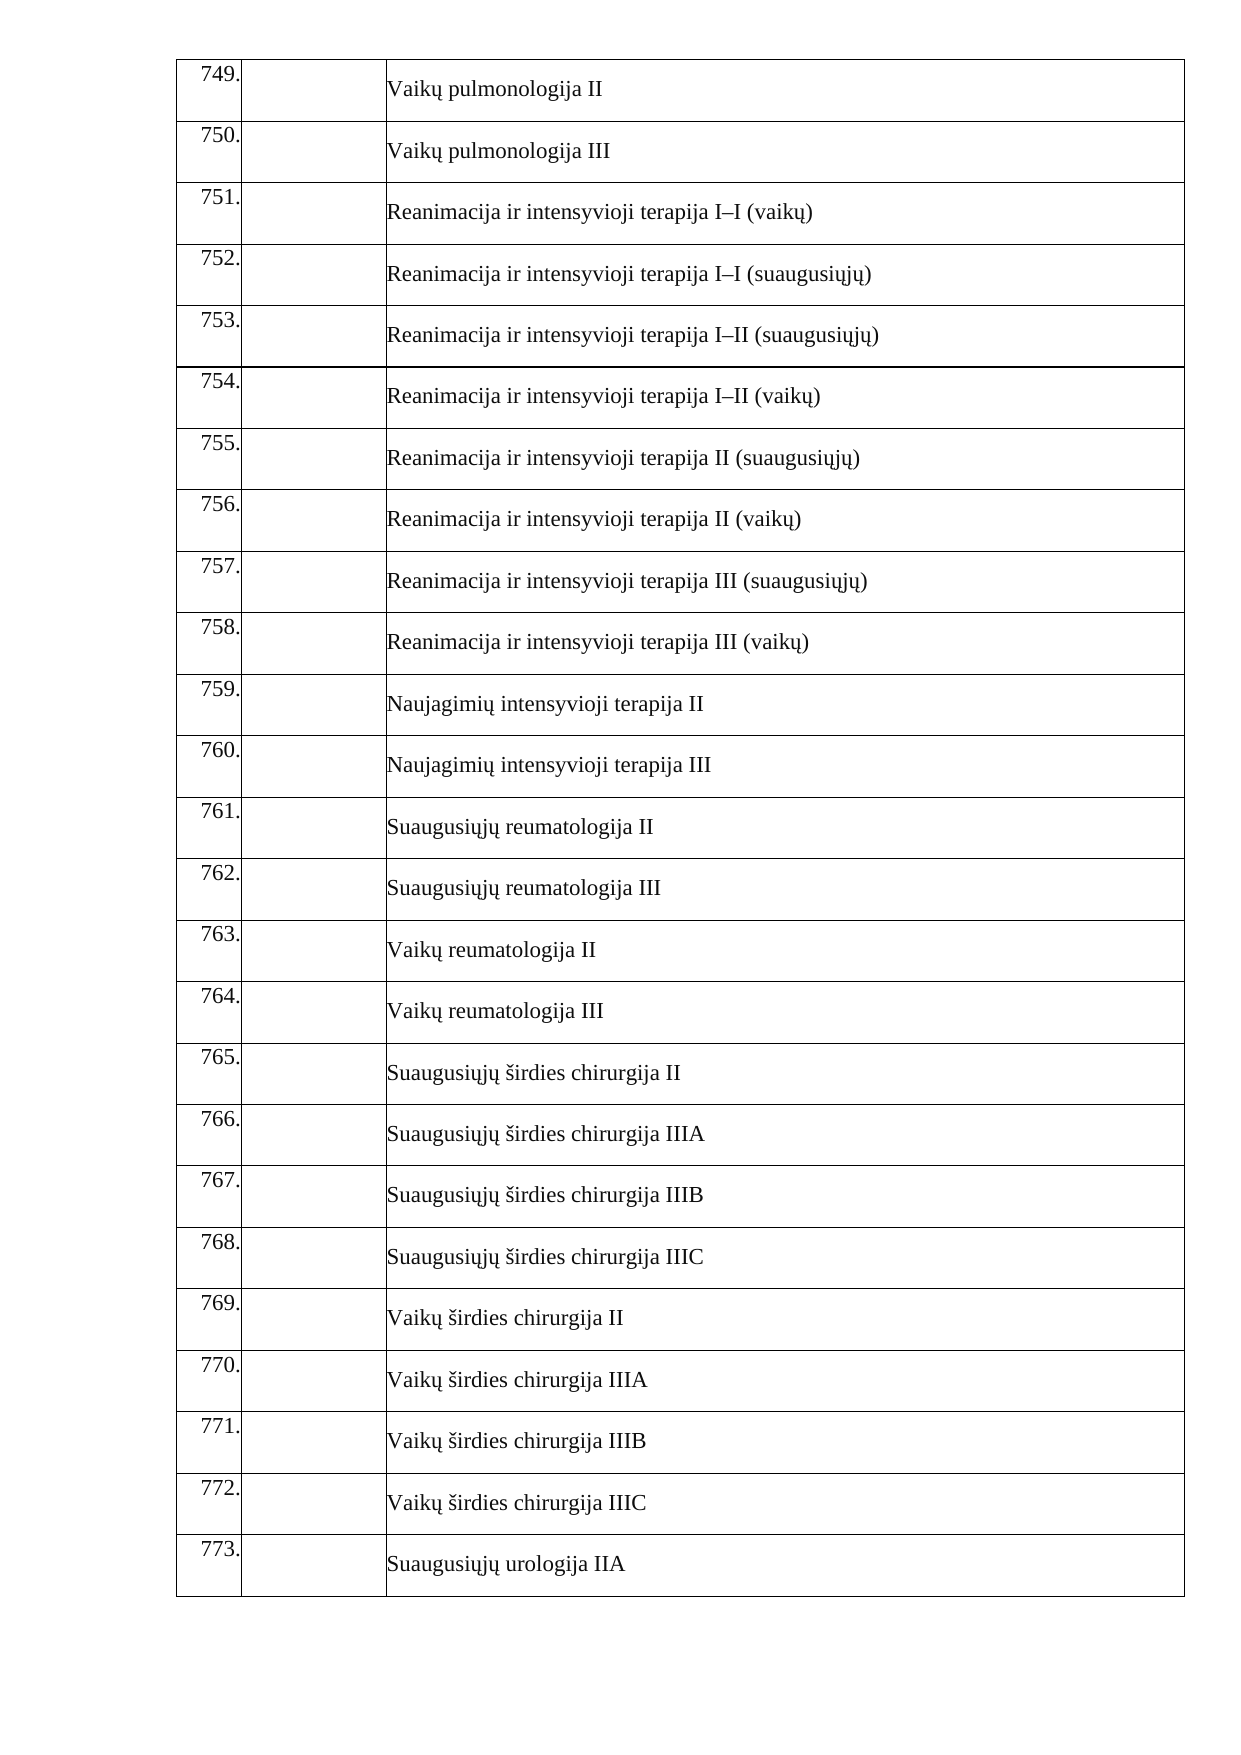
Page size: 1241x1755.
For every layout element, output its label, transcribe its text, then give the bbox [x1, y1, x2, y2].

table_cell [1230, 920, 1240, 981]
table_cell [1213, 121, 1230, 182]
table_cell [242, 798, 386, 858]
table_cell Vaikų reumatologija II [387, 921, 1184, 981]
table_cell [1185, 489, 1203, 551]
table_cell [1208, 1473, 1213, 1534]
table_cell [242, 183, 386, 243]
table_cell [1213, 674, 1230, 735]
table_cell [1230, 489, 1240, 551]
table_cell [1185, 735, 1203, 797]
table_cell [1203, 1104, 1208, 1165]
table_cell Reanimacija ir intensyvioji terapija II (vaikų) [387, 490, 1184, 551]
table_cell 765. 6 [177, 1044, 241, 1104]
table_cell Suaugusiųjų širdies chirurgija IIIB [387, 1166, 1184, 1227]
table_cell [1185, 1104, 1203, 1165]
table_cell [1203, 1473, 1208, 1534]
table_cell 753. [177, 306, 241, 366]
table_cell [1185, 981, 1203, 1042]
table_cell [1185, 182, 1203, 243]
table_cell [1208, 1411, 1213, 1473]
table_cell 758. [177, 613, 241, 674]
table_cell [1185, 551, 1203, 612]
table_cell 759. [177, 675, 241, 735]
table_cell [242, 490, 386, 551]
table_cell [1185, 1534, 1203, 1596]
table_cell [242, 982, 386, 1042]
table_cell Reanimacija ir intensyvioji terapija II (suaugusiųjų) [387, 429, 1184, 489]
table_cell [1230, 1534, 1240, 1596]
table_cell [1230, 1165, 1240, 1227]
table_cell [1230, 674, 1240, 735]
table_cell Suaugusiųjų reumatologija II [387, 798, 1184, 858]
table_cell [1230, 428, 1240, 489]
table_cell [242, 245, 386, 305]
table_cell Suaugusiųjų širdies chirurgija II [387, 1044, 1184, 1104]
table_cell [1213, 59, 1230, 121]
table_cell [1230, 551, 1240, 612]
table_cell [1230, 305, 1240, 366]
table_cell [1208, 489, 1213, 551]
table_cell [1208, 1165, 1213, 1227]
table_cell [1213, 1165, 1230, 1227]
table_cell [1203, 428, 1208, 489]
table_cell [1185, 1165, 1203, 1227]
table_cell [1203, 1288, 1208, 1350]
table_cell [1203, 1227, 1208, 1288]
table_cell [1203, 1043, 1208, 1104]
table_cell [1208, 1288, 1213, 1350]
table_cell [1230, 797, 1240, 858]
table_cell [1213, 858, 1230, 919]
table_cell [1185, 858, 1203, 919]
table_cell 770. [177, 1351, 241, 1411]
table_cell [1203, 1350, 1208, 1411]
table_cell [1230, 182, 1240, 243]
table_cell [242, 1289, 386, 1350]
table_cell [1230, 59, 1240, 121]
table_cell [1208, 735, 1213, 797]
table_cell [242, 429, 386, 489]
table_cell [1203, 59, 1208, 121]
table_cell Reanimacija ir intensyvioji terapija III (vaikų) [387, 613, 1184, 674]
table_cell [1230, 244, 1240, 305]
table_cell [1208, 1104, 1213, 1165]
table_cell [1213, 305, 1230, 366]
table_cell [1230, 366, 1240, 428]
table_cell Reanimacija ir intensyvioji terapija I–II (suaugusiųjų) [387, 306, 1184, 366]
table_cell [1213, 797, 1230, 858]
table_cell [1203, 305, 1208, 366]
table_cell [1185, 244, 1203, 305]
table_cell [1185, 1350, 1203, 1411]
table_cell [1208, 797, 1213, 858]
table_cell [1185, 1043, 1203, 1104]
table_cell Vaikų širdies chirurgija II [387, 1289, 1184, 1350]
table_cell [1230, 1350, 1240, 1411]
table_cell [1185, 366, 1203, 428]
table_cell 756. [177, 490, 241, 551]
table_cell [1213, 1227, 1230, 1288]
table_cell Reanimacija ir intensyvioji terapija I–I (suaugusiųjų) [387, 245, 1184, 305]
table_cell [1208, 1350, 1213, 1411]
table_cell 752. [177, 245, 241, 305]
table_cell [1213, 244, 1230, 305]
table_cell 751. [177, 183, 241, 243]
table_cell [1230, 735, 1240, 797]
table_cell [242, 1474, 386, 1534]
table_cell [1213, 1411, 1230, 1473]
table_cell [1213, 981, 1230, 1042]
table_cell 750. [177, 122, 241, 182]
table_cell 767. 6 [177, 1166, 241, 1227]
table_cell [1213, 1104, 1230, 1165]
table_cell [1208, 612, 1213, 674]
table_cell [1230, 121, 1240, 182]
table_cell [1213, 735, 1230, 797]
table_cell Suaugusiųjų urologija IIA [387, 1535, 1184, 1596]
table_cell Vaikų širdies chirurgija IIIC [387, 1474, 1184, 1534]
table_cell [1203, 121, 1208, 182]
table_cell [1185, 59, 1203, 121]
table_cell [1185, 1227, 1203, 1288]
table_cell Reanimacija ir intensyvioji terapija III (suaugusiųjų) [387, 552, 1184, 612]
table_cell [1203, 182, 1208, 243]
table_cell [242, 736, 386, 797]
table_cell [1208, 674, 1213, 735]
table_cell Vaikų pulmonologija III [387, 122, 1184, 182]
table_cell [1230, 1227, 1240, 1288]
table_cell [1230, 612, 1240, 674]
table_cell 769. [177, 1289, 241, 1350]
table_cell Vaikų pulmonologija II [387, 60, 1184, 121]
table_cell 763. [177, 921, 241, 981]
table_cell [1208, 59, 1213, 121]
table_cell [1208, 244, 1213, 305]
table_cell [242, 552, 386, 612]
table_cell [1213, 1043, 1230, 1104]
table_cell [1208, 551, 1213, 612]
table_cell [1185, 121, 1203, 182]
table_cell Vaikų reumatologija III [387, 982, 1184, 1042]
table_cell [1203, 858, 1208, 919]
table_cell [242, 1228, 386, 1288]
table_cell Suaugusiųjų širdies chirurgija IIIC [387, 1228, 1184, 1288]
table_cell [1230, 1288, 1240, 1350]
table_cell 764. [177, 982, 241, 1042]
table_cell [1213, 551, 1230, 612]
table_cell 768. [177, 1228, 241, 1288]
table_cell [1208, 366, 1213, 428]
table_cell [242, 1105, 386, 1165]
table_cell 762. [177, 859, 241, 919]
table_cell 772. [177, 1474, 241, 1534]
table_cell [1203, 920, 1208, 981]
table_cell [242, 859, 386, 919]
table_cell Suaugusiųjų širdies chirurgija IIIA [387, 1105, 1184, 1165]
table_cell 757. [177, 552, 241, 612]
table_cell [242, 1412, 386, 1473]
table_cell [242, 368, 386, 428]
table_cell [1203, 981, 1208, 1042]
table_cell [1185, 1473, 1203, 1534]
table_cell [1185, 674, 1203, 735]
table_cell [1208, 121, 1213, 182]
table_cell [1213, 1288, 1230, 1350]
table_cell [1213, 1534, 1230, 1596]
table_cell [1203, 612, 1208, 674]
table_cell [1203, 1534, 1208, 1596]
table_cell [1208, 1227, 1213, 1288]
table_cell 754. [177, 368, 241, 428]
table_cell [1213, 182, 1230, 243]
table_cell [1213, 428, 1230, 489]
table_cell [1208, 920, 1213, 981]
table_cell [1185, 305, 1203, 366]
table_cell [1185, 612, 1203, 674]
table_cell 761. [177, 798, 241, 858]
table_cell [1213, 366, 1230, 428]
table_cell [1230, 981, 1240, 1042]
table_cell [1185, 797, 1203, 858]
table_cell [1203, 735, 1208, 797]
table_cell [242, 1535, 386, 1596]
table_cell [1213, 612, 1230, 674]
table_cell Vaikų širdies chirurgija IIIA [387, 1351, 1184, 1411]
table_cell Reanimacija ir intensyvioji terapija I–II (vaikų) [387, 368, 1184, 428]
table_cell [1230, 858, 1240, 919]
table_cell 755. 6 [177, 429, 241, 489]
table_cell [1185, 1288, 1203, 1350]
table_cell [1185, 1411, 1203, 1473]
table_cell [1203, 1165, 1208, 1227]
table_cell 749. [177, 60, 241, 121]
table_cell [1230, 1411, 1240, 1473]
table_cell [1203, 244, 1208, 305]
table_cell [242, 1351, 386, 1411]
table_cell 773. [177, 1535, 241, 1596]
table_cell [1208, 981, 1213, 1042]
table_cell [1203, 366, 1208, 428]
table_cell Naujagimių intensyvioji terapija II [387, 675, 1184, 735]
table_cell [1208, 1043, 1213, 1104]
table_cell [242, 1166, 386, 1227]
table_cell [242, 921, 386, 981]
table_cell [1230, 1473, 1240, 1534]
table_cell Naujagimių intensyvioji terapija III [387, 736, 1184, 797]
table_cell [1213, 920, 1230, 981]
table_cell [1185, 920, 1203, 981]
table_cell Suaugusiųjų reumatologija III [387, 859, 1184, 919]
table_cell [1208, 1534, 1213, 1596]
table_cell [242, 1044, 386, 1104]
table_cell [1208, 182, 1213, 243]
table_cell [1203, 797, 1208, 858]
table_cell [1203, 551, 1208, 612]
table_cell [1213, 489, 1230, 551]
table_cell [1230, 1104, 1240, 1165]
table_cell [242, 122, 386, 182]
table_cell 766. [177, 1105, 241, 1165]
table_cell [1203, 674, 1208, 735]
table_cell 771. [177, 1412, 241, 1473]
table_cell [242, 306, 386, 366]
table_cell [1213, 1473, 1230, 1534]
table_cell Reanimacija ir intensyvioji terapija I–I (vaikų) [387, 183, 1184, 243]
table_cell [242, 60, 386, 121]
table_cell [1208, 305, 1213, 366]
table_cell [1208, 858, 1213, 919]
table_cell 760. [177, 736, 241, 797]
table_cell [1203, 489, 1208, 551]
table_cell [1230, 1043, 1240, 1104]
table_cell [1208, 428, 1213, 489]
table_cell [1185, 428, 1203, 489]
table_cell [242, 613, 386, 674]
table_cell Vaikų širdies chirurgija IIIB [387, 1412, 1184, 1473]
table_cell [1203, 1411, 1208, 1473]
table_cell [1213, 1350, 1230, 1411]
table_cell [242, 675, 386, 735]
